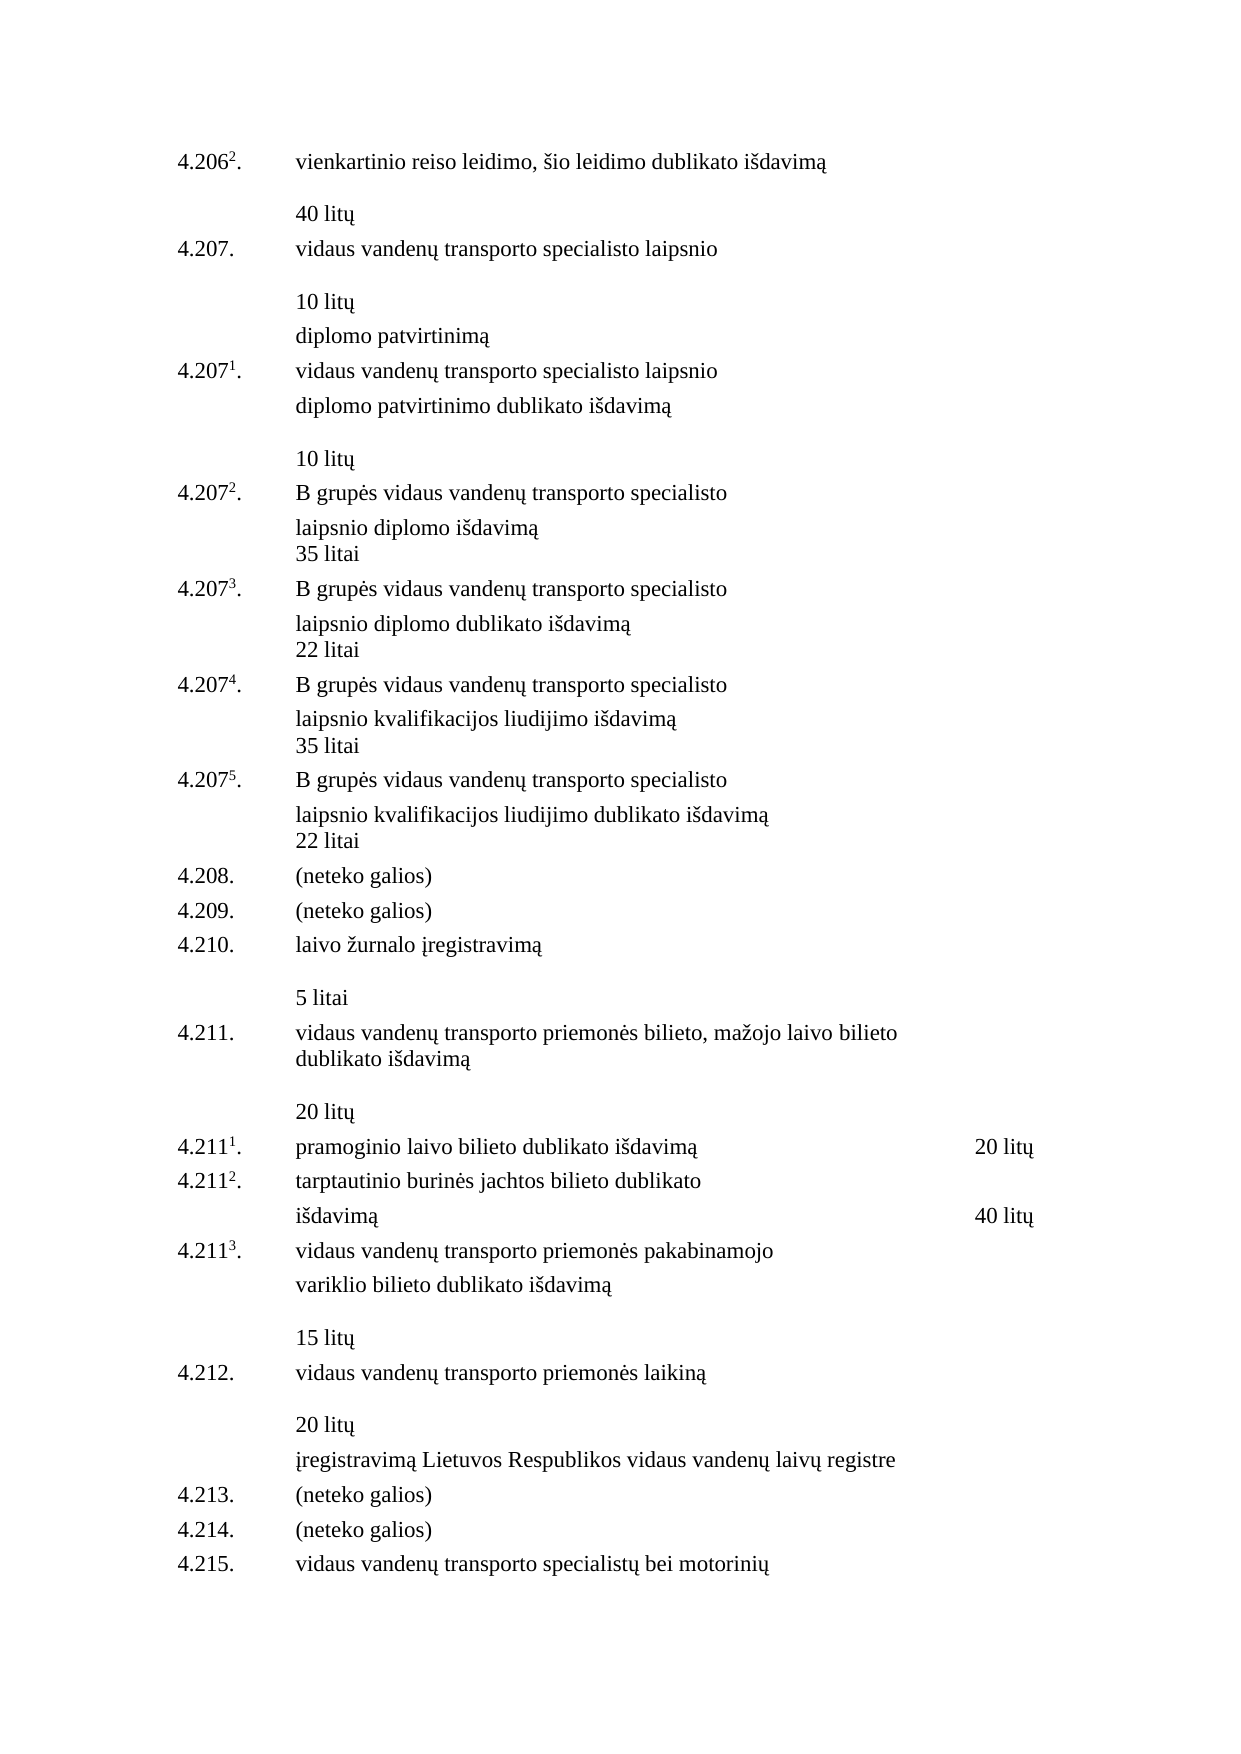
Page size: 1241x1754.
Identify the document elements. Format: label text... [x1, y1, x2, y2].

text 4.210. laivo žurnalo įregistravimą 5 litai [177, 932, 945, 1011]
text 4.2075. B grupės vidaus vandenų transporto specialisto [177, 766, 1122, 793]
text 4.2112. tarptautinio burinės jachtos bilieto dublikato [177, 1167, 1122, 1194]
text įregistravimą Lietuvos Respublikos vidaus vandenų laivų registre [177, 1446, 945, 1473]
text 4.2113. vidaus vandenų transporto priemonės pakabinamojo [177, 1237, 1122, 1263]
text laipsnio diplomo dublikato išdavimą 22 litai [177, 610, 945, 662]
text 4.2062. vienkartinio reiso leidimo, šio leidimo dublikato išdavimą 40 litų [177, 148, 945, 227]
text 4.2071. vidaus vandenų transporto specialisto laipsnio [177, 357, 1122, 383]
text 4.215. vidaus vandenų transporto specialistų bei motorinių [177, 1550, 1122, 1577]
text 4.208. (neteko galios) [177, 862, 945, 888]
text išdavimą 40 litų [177, 1202, 1122, 1228]
text 4.213. (neteko galios) [177, 1481, 945, 1507]
text 4.214. (neteko galios) [177, 1516, 945, 1542]
text 4.211. vidaus vandenų transporto priemonės bilieto, mažojo laivo bilieto dublikato išdavimą 20 litų [177, 1019, 945, 1124]
text laipsnio kvalifikacijos liudijimo išdavimą 35 litai [177, 705, 945, 758]
text 4.2073. B grupės vidaus vandenų transporto specialisto [177, 575, 1122, 601]
text 4.212. vidaus vandenų transporto priemonės laikiną 20 litų [177, 1359, 945, 1438]
text 4.2072. B grupės vidaus vandenų transporto specialisto [177, 479, 1122, 506]
text laipsnio diplomo išdavimą 35 litai [177, 514, 945, 567]
text variklio bilieto dublikato išdavimą 15 litų [295, 1271, 945, 1351]
text diplomo patvirtinimą [295, 322, 945, 349]
text 4.2111. pramoginio laivo bilieto dublikato išdavimą 20 litų [177, 1133, 1122, 1159]
text diplomo patvirtinimo dublikato išdavimą 10 litų [295, 392, 945, 471]
text 4.209. (neteko galios) [177, 897, 945, 923]
text 4.2074. B grupės vidaus vandenų transporto specialisto [177, 671, 1122, 697]
text laipsnio kvalifikacijos liudijimo dublikato išdavimą 22 litai [177, 801, 945, 854]
text 4.207. vidaus vandenų transporto specialisto laipsnio 10 litų [177, 235, 945, 314]
